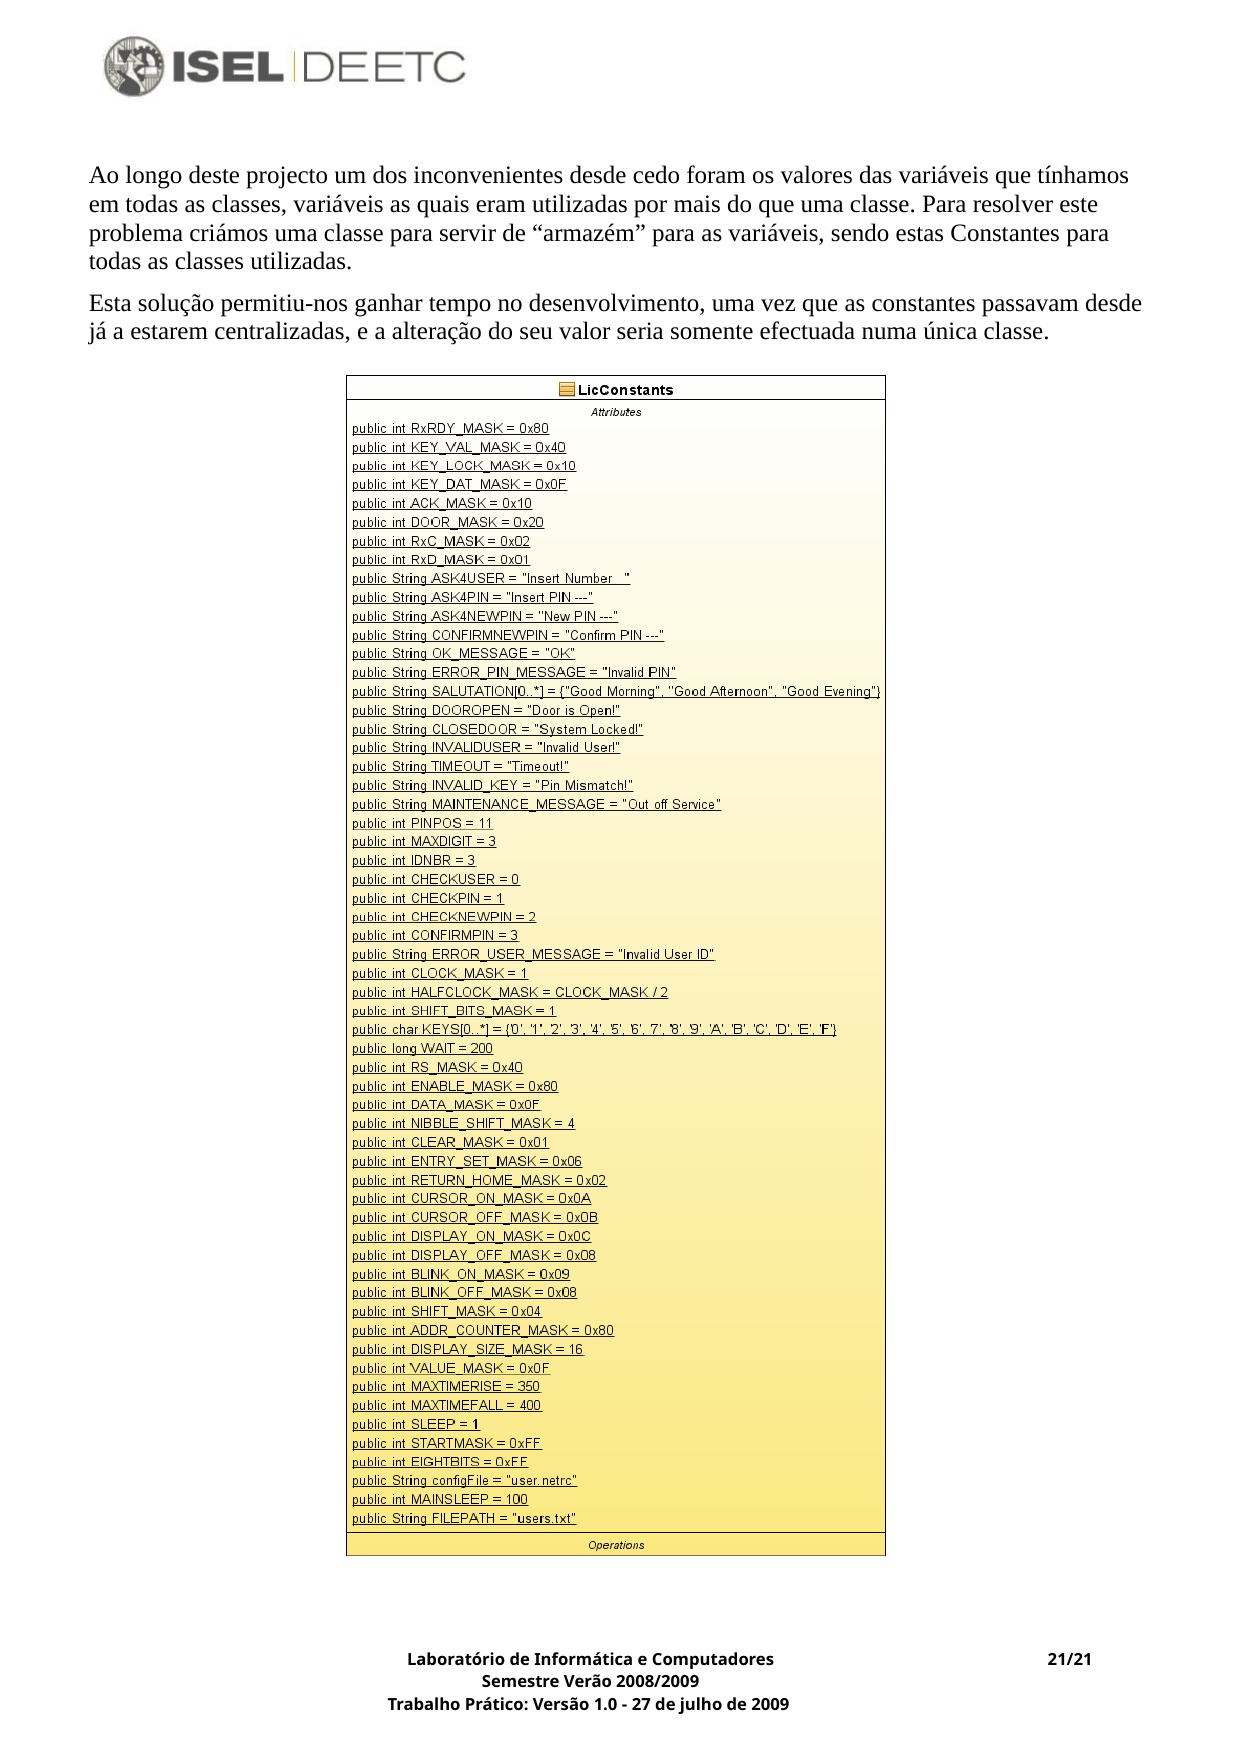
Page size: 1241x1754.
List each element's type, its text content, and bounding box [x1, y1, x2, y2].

picture [346, 375, 889, 1556]
picture [94, 21, 496, 122]
text Esta solução permitiu-nos ganhar tempo no desenvolvimento, uma vez que as constantes passavam desde já a estarem centralizadas, e a alteração do seu valor seria somente efectuada numa única classe. [88, 288, 1152, 345]
text Ao longo deste projecto um dos inconvenientes desde cedo foram os valores das variáveis que tínhamos em todas as classes, variáveis as quais eram utilizadas por mais do que uma classe. Para resolver este problema criámos uma classe para servir de “armazém” para as variáveis, sendo estas Constantes para todas as classes utilizadas. [88, 160, 1152, 275]
